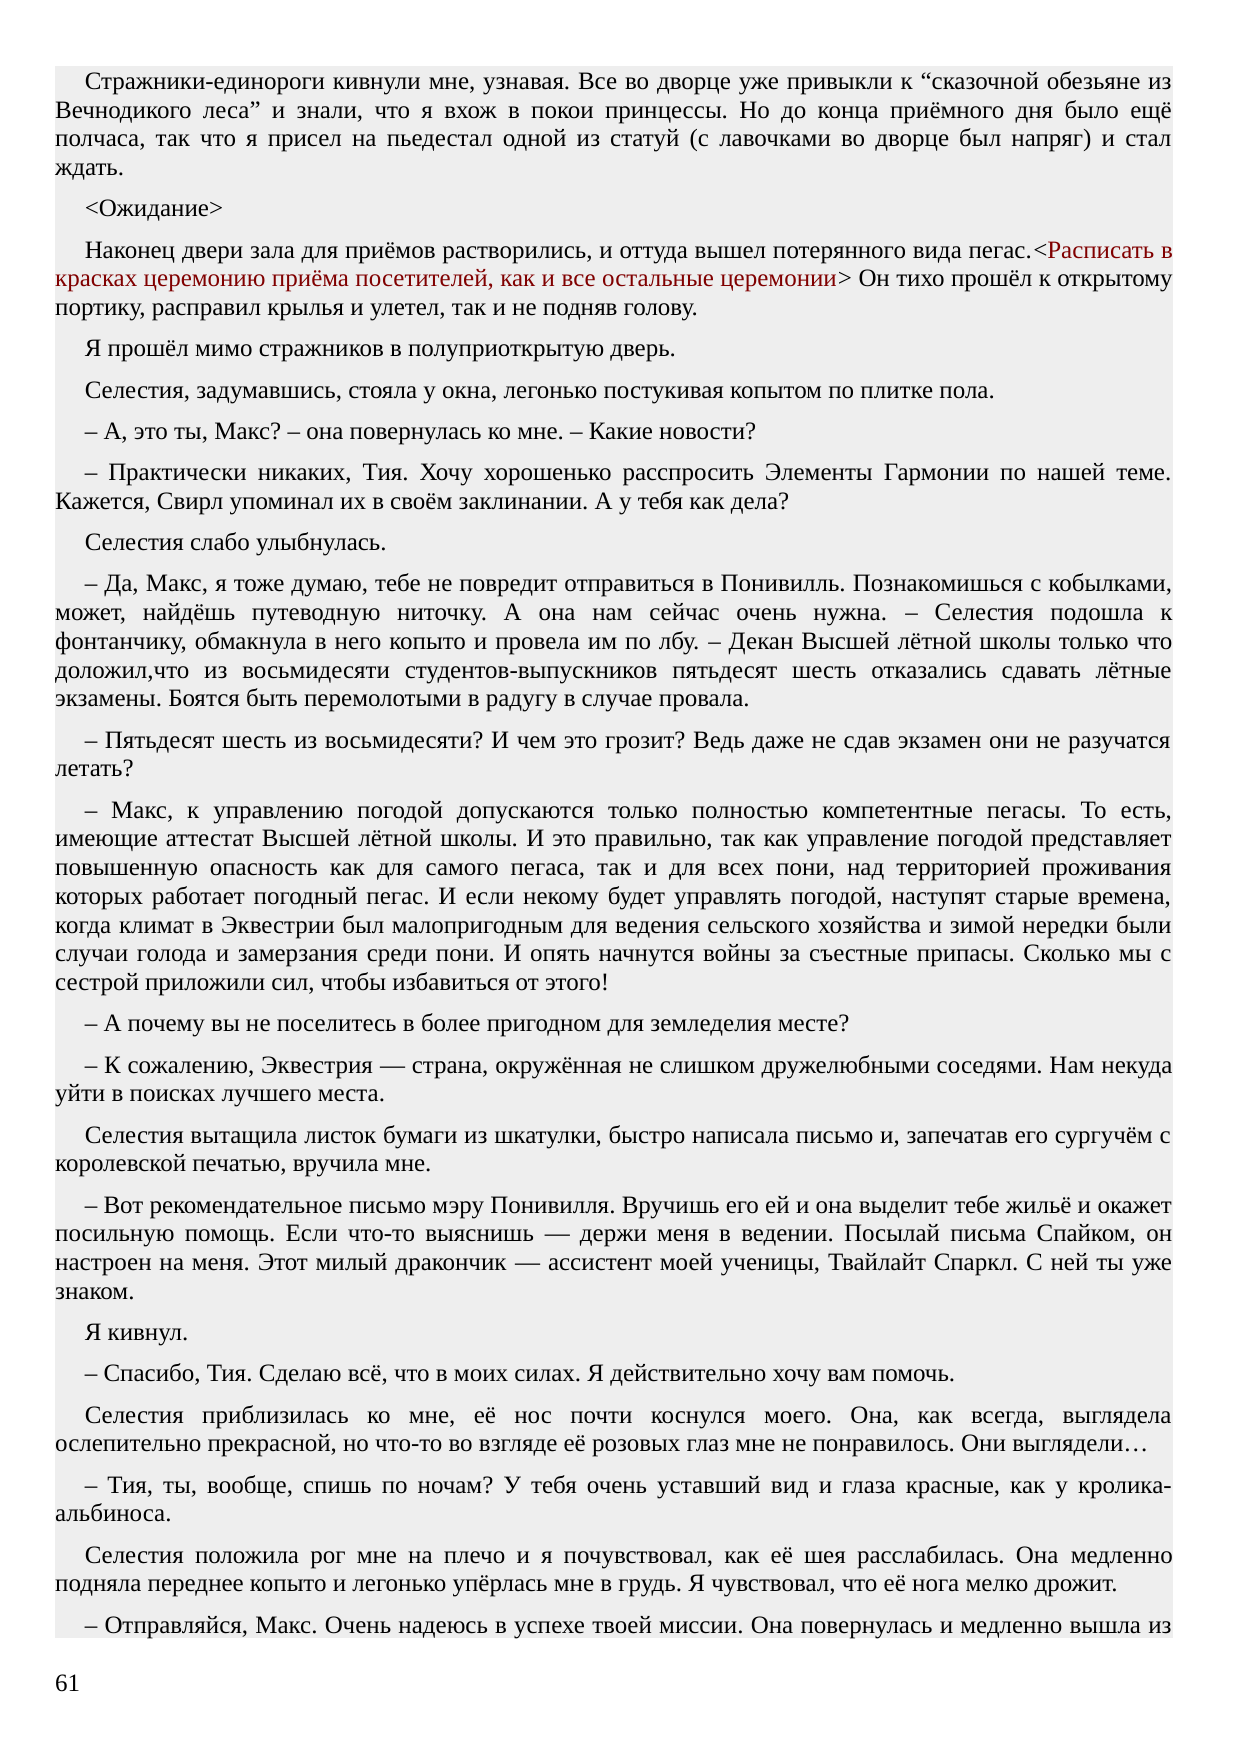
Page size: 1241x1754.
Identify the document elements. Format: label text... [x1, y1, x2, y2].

text Селестия, задумавшись, стояла у окна, легонько постукивая копытом по плитке пола. [55, 375, 1173, 403]
text – Да, Макс, я тоже думаю, тебе не повредит отправиться в Понивилль. Познакомишься с кобылками, может, найдёшь путеводную ниточку. А она нам сейчас очень нужна. – Селестия подошла к фонтанчику, обмакнула в него копыто и провела им по лбу. – Декан Высшей лётной школы только что доложил,что из восьмидесяти студентов-выпускников пятьдесят шесть отказались сдавать лётные экзамены. Боятся быть перемолотыми в радугу в случае провала. [55, 568, 1173, 712]
text – Пятьдесят шесть из восьмидесяти? И чем это грозит? Ведь даже не сдав экзамен они не разучатся летать? [55, 725, 1173, 782]
text <Ожидание> [55, 193, 1173, 222]
text Я прошёл мимо стражников в полуприоткрытую дверь. [55, 333, 1173, 362]
text – Макс, к управлению погодой допускаются только полностью компетентные пегасы. То есть, имеющие аттестат Высшей лётной школы. И это правильно, так как управление погодой представляет повышенную опасность как для самого пегаса, так и для всех пони, над территорией проживания которых работает погодный пегас. И если некому будет управлять погодой, наступят старые времена, когда климат в Эквестрии был малопригодным для ведения сельского хозяйства и зимой нередки были случаи голода и замерзания среди пони. И опять начнутся войны за съестные припасы. Сколько мы с сестрой приложили сил, чтобы избавиться от этого! [55, 795, 1173, 996]
text Я кивнул. [55, 1317, 1173, 1346]
text Наконец двери зала для приёмов растворились, и оттуда вышел потерянного вида пегас.<Расписать в красках церемонию приёма посетителей, как и все остальные церемонии> Он тихо прошёл к открытому портику, расправил крылья и улетел, так и не подняв голову. [55, 235, 1173, 321]
text – А почему вы не поселитесь в более пригодном для земледелия месте? [55, 1008, 1173, 1037]
text – Спасибо, Тия. Сделаю всё, что в моих силах. Я действительно хочу вам помочь. [55, 1358, 1173, 1387]
text Стражники-единороги кивнули мне, узнавая. Все во дворце уже привыкли к “сказочной обезьяне из Вечнодикого леса” и знали, что я вхож в покои принцессы. Но до конца приёмного дня было ещё полчаса, так что я присел на пьедестал одной из статуй (с лавочками во дворце был напряг) и стал ждать. [55, 66, 1173, 181]
text Селестия слабо улыбнулась. [55, 527, 1173, 556]
text Селестия положила рог мне на плечо и я почувствовал, как её шея расслабилась. Она медленно подняла переднее копыто и легонько упёрлась мне в грудь. Я чувствовал, что её нога мелко дрожит. [55, 1540, 1173, 1597]
text – Отправляйся, Макс. Очень надеюсь в успехе твоей миссии. Она повернулась и медленно вышла из [55, 1610, 1173, 1638]
text Селестия вытащила листок бумаги из шкатулки, быстро написала письмо и, запечатав его сургучём с королевской печатью, вручила мне. [55, 1120, 1173, 1177]
text – Тия, ты, вообще, спишь по ночам? У тебя очень уставший вид и глаза красные, как у кролика-альбиноса. [55, 1470, 1173, 1527]
text – Практически никаких, Тия. Хочу хорошенько расспросить Элементы Гармонии по нашей теме. Кажется, Свирл упоминал их в своём заклинании. А у тебя как дела? [55, 457, 1173, 515]
text – Вот рекомендательное письмо мэру Понивилля. Вручишь его ей и она выделит тебе жильё и окажет посильную помощь. Если что-то выяснишь — держи меня в ведении. Посылай письма Спайком, он настроен на меня. Этот милый дракончик — ассистент моей ученицы, Твайлайт Спаркл. С ней ты уже знаком. [55, 1190, 1173, 1305]
text – К сожалению, Эквестрия — страна, окружённая не слишком дружелюбными соседями. Нам некуда уйти в поисках лучшего места. [55, 1050, 1173, 1107]
text – А, это ты, Макс? – она повернулась ко мне. – Какие новости? [55, 416, 1173, 445]
text Селестия приблизилась ко мне, её нос почти коснулся моего. Она, как всегда, выглядела ослепительно прекрасной, но что-то во взгляде её розовых глаз мне не понравилось. Они выглядели… [55, 1400, 1173, 1457]
